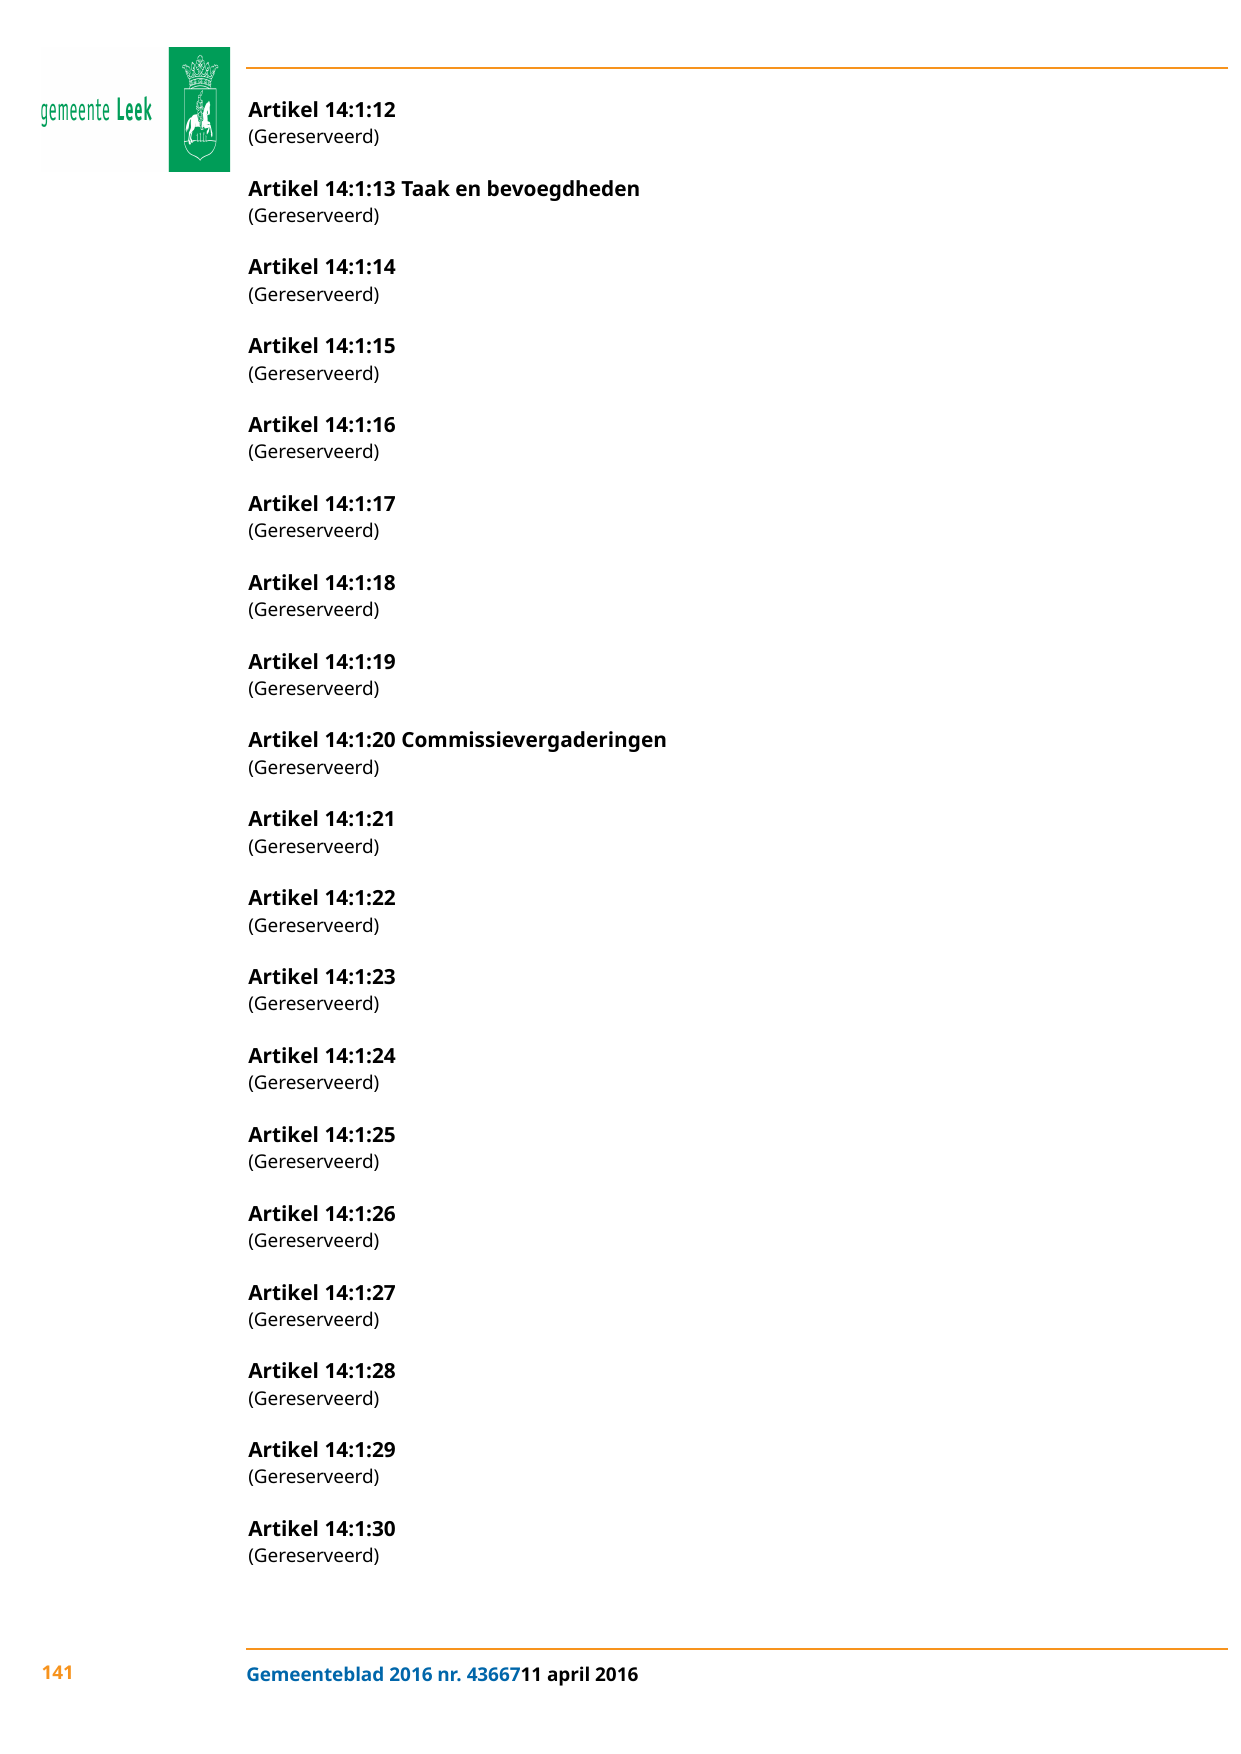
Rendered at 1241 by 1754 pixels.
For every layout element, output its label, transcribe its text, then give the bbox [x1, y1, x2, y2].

text (Gereserveerd) [248, 1543, 1152, 1568]
text (Gereserveerd) [248, 675, 1152, 701]
text (Gereserveerd) [248, 202, 1152, 228]
text (Gereserveerd) [248, 1306, 1152, 1332]
text Artikel 14:1:19 [248, 647, 1152, 675]
text Artikel 14:1:30 [248, 1514, 1152, 1543]
text Artikel 14:1:22 [248, 883, 1152, 912]
text Artikel 14:1:26 [248, 1199, 1152, 1227]
text (Gereserveerd) [248, 1069, 1152, 1095]
text Artikel 14:1:13 Taak en bevoegdheden [248, 174, 1152, 202]
text (Gereserveerd) [248, 833, 1152, 859]
text (Gereserveerd) [248, 1385, 1152, 1411]
text (Gereserveerd) [248, 991, 1152, 1016]
text Artikel 14:1:21 [248, 804, 1152, 833]
text (Gereserveerd) [248, 1464, 1152, 1489]
text Artikel 14:1:23 [248, 962, 1152, 991]
text Artikel 14:1:27 [248, 1278, 1152, 1306]
text (Gereserveerd) [248, 1148, 1152, 1174]
text (Gereserveerd) [248, 754, 1152, 780]
text Artikel 14:1:17 [248, 489, 1152, 517]
picture [41, 47, 231, 172]
text Artikel 14:1:24 [248, 1041, 1152, 1069]
text Artikel 14:1:25 [248, 1120, 1152, 1148]
text Artikel 14:1:15 [248, 331, 1152, 360]
text Artikel 14:1:28 [248, 1356, 1152, 1385]
text (Gereserveerd) [248, 360, 1152, 386]
text Artikel 14:1:14 [248, 252, 1152, 281]
text (Gereserveerd) [248, 1227, 1152, 1253]
text Artikel 14:1:16 [248, 410, 1152, 439]
text (Gereserveerd) [248, 596, 1152, 622]
text Artikel 14:1:20 Commissievergaderingen [248, 726, 1152, 754]
text (Gereserveerd) [248, 912, 1152, 937]
text Artikel 14:1:12 [248, 95, 1152, 123]
text (Gereserveerd) [248, 281, 1152, 307]
text Artikel 14:1:18 [248, 568, 1152, 596]
text (Gereserveerd) [248, 517, 1152, 543]
text (Gereserveerd) [248, 439, 1152, 464]
text Artikel 14:1:29 [248, 1435, 1152, 1464]
text (Gereserveerd) [248, 123, 1152, 149]
